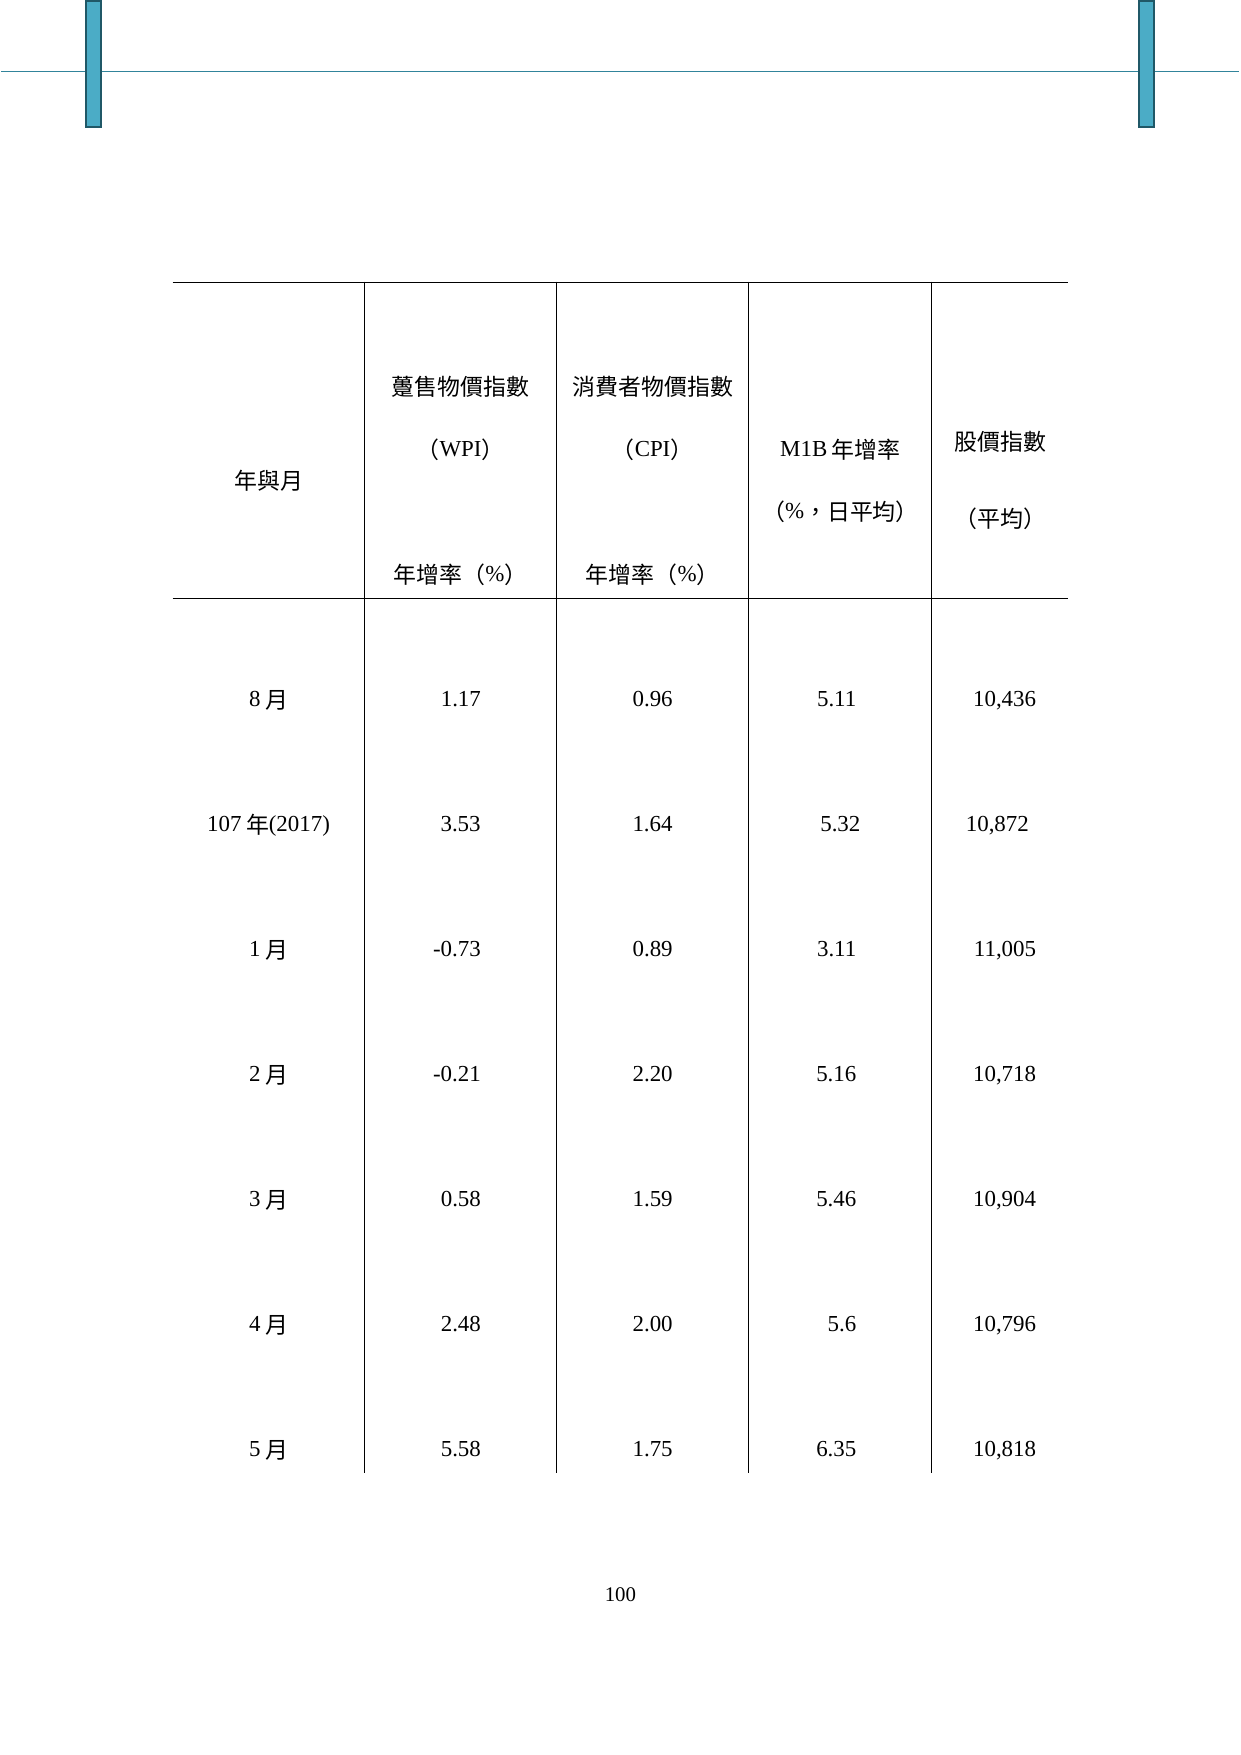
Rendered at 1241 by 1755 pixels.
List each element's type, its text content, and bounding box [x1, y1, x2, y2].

table_cell 3.11 [749, 848, 931, 973]
table_cell 1.64 [557, 723, 748, 848]
table_cell -0.73 [365, 848, 556, 973]
table_cell 10,436 [932, 599, 1068, 723]
table_header 消費者物價指數（CPI） 年增率（%） [557, 283, 748, 598]
table_header M1B年增率 （%，日平均） [749, 283, 931, 598]
table_cell 8月 [173, 599, 364, 723]
table_cell 5.6 [749, 1223, 931, 1348]
table_cell 1月 [173, 848, 364, 973]
table_cell 3.53 [365, 723, 556, 848]
table_cell 10,818 [932, 1348, 1068, 1473]
table_cell 5.32 [749, 723, 931, 848]
table_cell 2.20 [557, 973, 748, 1098]
table_cell 5.16 [749, 973, 931, 1098]
table_cell 1.17 [365, 599, 556, 723]
table_cell 3月 [173, 1098, 364, 1223]
table_cell 10,904 [932, 1098, 1068, 1223]
table_cell 10,872 [932, 723, 1068, 848]
table_header 股價指數 （平均） [932, 283, 1068, 598]
table_cell 11,005 [932, 848, 1068, 973]
table_cell 2.48 [365, 1223, 556, 1348]
table_cell 10,718 [932, 973, 1068, 1098]
table_header 年與月 [173, 283, 364, 598]
table_cell 0.96 [557, 599, 748, 723]
table_cell 5.11 [749, 599, 931, 723]
table_cell 1.75 [557, 1348, 748, 1473]
table_cell 5.46 [749, 1098, 931, 1223]
table_cell 4月 [173, 1223, 364, 1348]
table_cell 0.89 [557, 848, 748, 973]
table_cell 1.59 [557, 1098, 748, 1223]
table_cell 2.00 [557, 1223, 748, 1348]
table_cell -0.21 [365, 973, 556, 1098]
table_cell 5月 [173, 1348, 364, 1473]
table_cell 6.35 [749, 1348, 931, 1473]
table_cell 0.58 [365, 1098, 556, 1223]
table_header 躉售物價指數（WPI） 年增率（%） [365, 283, 556, 598]
table_cell 107年(2017) [173, 723, 364, 848]
table_cell 10,796 [932, 1223, 1068, 1348]
table_cell 5.58 [365, 1348, 556, 1473]
table_cell 2月 [173, 973, 364, 1098]
